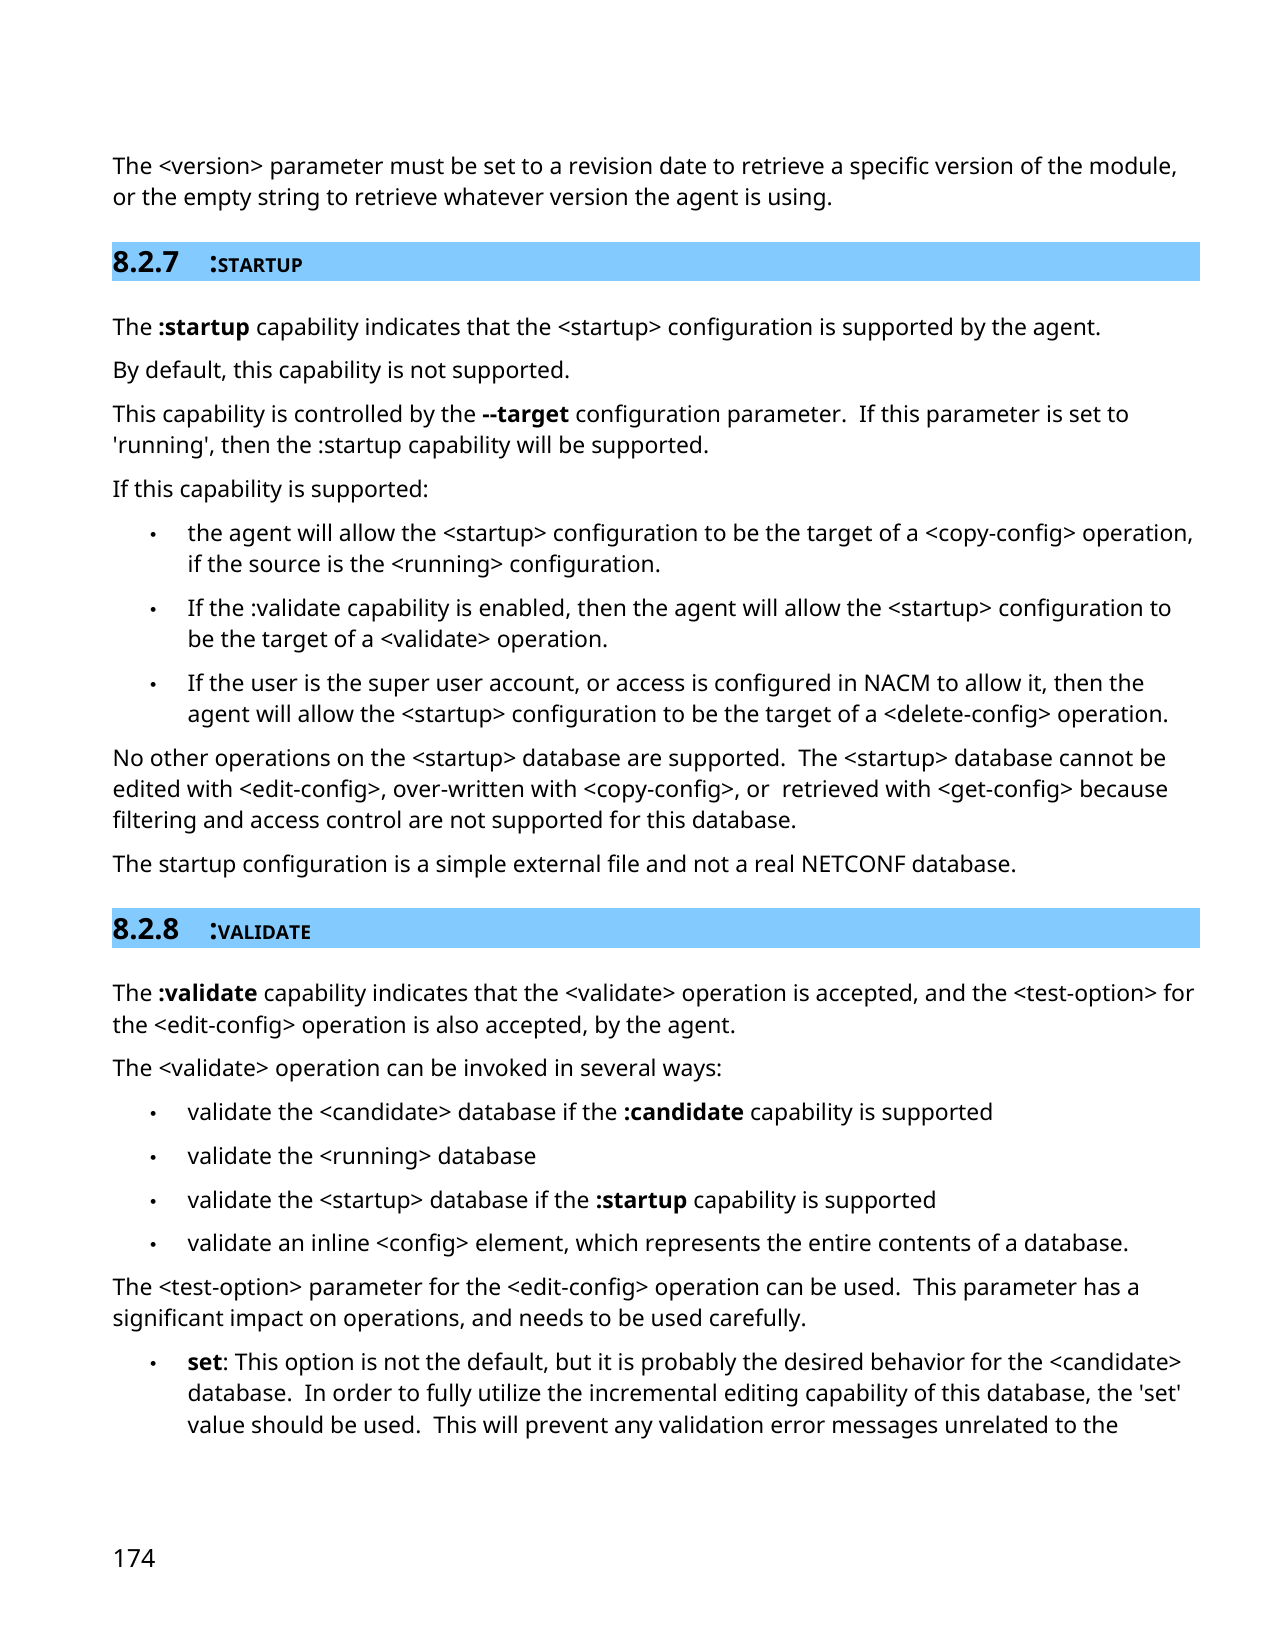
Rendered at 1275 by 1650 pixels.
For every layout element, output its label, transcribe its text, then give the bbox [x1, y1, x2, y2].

text If this capability is supported: [112, 473, 1200, 504]
text This capability is controlled by the --target configuration parameter. If this parameter is set to 'running', then the :startup capability will be supported. [112, 398, 1200, 461]
list If the user is the super user account, or access is configured in NACM to allow it, then the agent will allow the <startup> configuration to be the target of a <delete-config> operation. [150, 667, 1200, 729]
subtitle :validate [112, 908, 1200, 948]
list the agent will allow the <startup> configuration to be the target of a <copy-config> operation, if the source is the <running> configuration. [150, 517, 1200, 579]
text The startup configuration is a simple external file and not a real NETCONF database. [112, 848, 1200, 879]
list validate the <startup> database if the :startup capability is supported [150, 1183, 1200, 1215]
text No other operations on the <startup> database are supported. The <startup> database cannot be edited with <edit-config>, over-written with <copy-config>, or retrieved with <get-config> because filtering and access control are not supported for this database. [112, 742, 1200, 836]
text The <version> parameter must be set to a revision date to retrieve a specific version of the module, or the empty string to retrieve whatever version the agent is using. [112, 150, 1200, 212]
text The <validate> operation can be invoked in several ways: [112, 1052, 1200, 1083]
text By default, this capability is not supported. [112, 354, 1200, 386]
list validate the <candidate> database if the :candidate capability is supported [150, 1096, 1200, 1127]
list If the :validate capability is enabled, then the agent will allow the <startup> configuration to be the target of a <validate> operation. [150, 592, 1200, 654]
list validate an inline <config> element, which represents the entire contents of a database. [150, 1227, 1200, 1258]
text The :startup capability indicates that the <startup> configuration is supported by the agent. [112, 311, 1200, 342]
text The :validate capability indicates that the <validate> operation is accepted, and the <test-option> for the <edit-config> operation is also accepted, by the agent. [112, 977, 1200, 1040]
list validate the <running> database [150, 1140, 1200, 1171]
text The <test-option> parameter for the <edit-config> operation can be used. This parameter has a significant impact on operations, and needs to be used carefully. [112, 1271, 1200, 1333]
subtitle :startup [112, 242, 1200, 281]
list set: This option is not the default, but it is probably the desired behavior for the <candidate> database. In order to fully utilize the incremental editing capability of this database, the 'set' value should be used. This will prevent any validation error messages unrelated to the [150, 1346, 1200, 1440]
